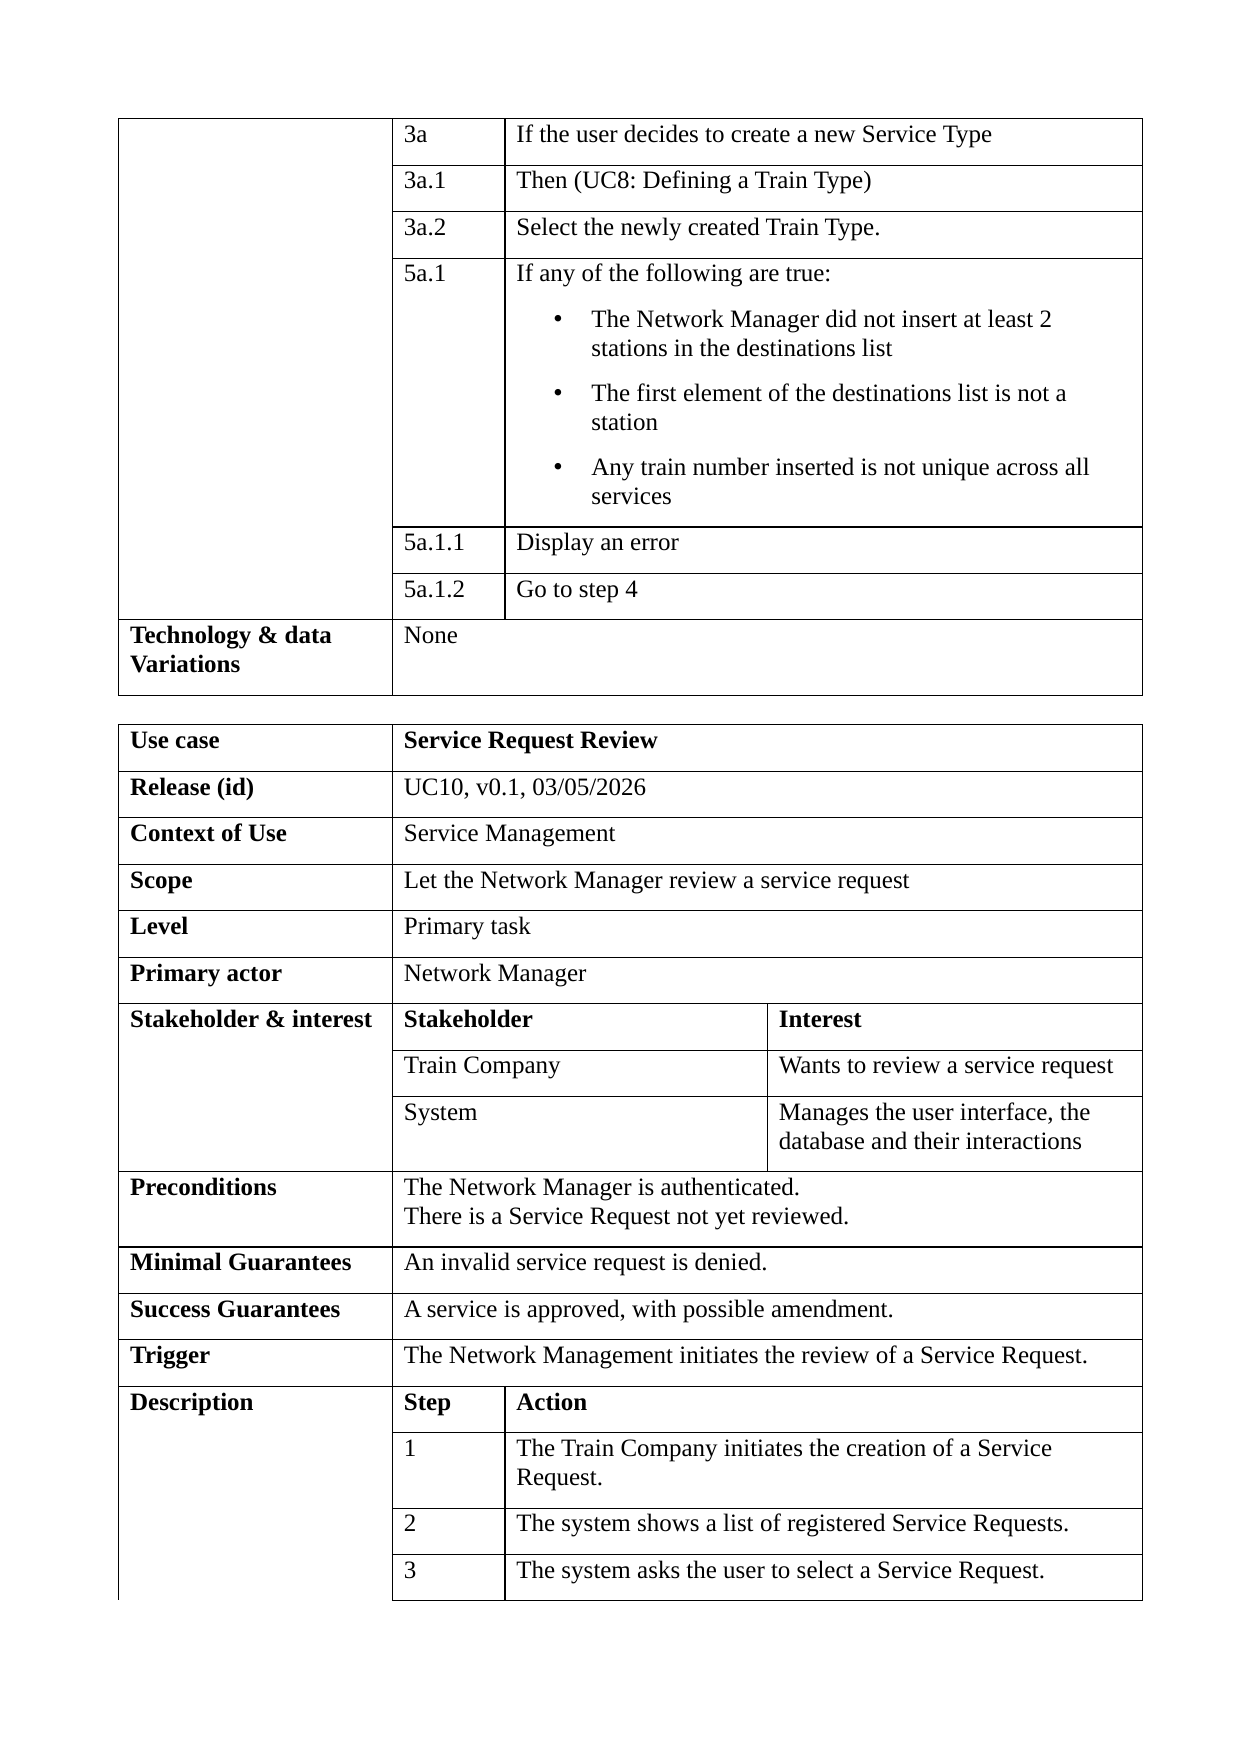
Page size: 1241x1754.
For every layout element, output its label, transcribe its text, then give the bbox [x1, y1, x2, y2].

table_cell The Network Management initiates the review of a Service Request. [393, 1340, 1142, 1386]
table_cell UC10, v0.1, 03/05/2026 [393, 772, 1142, 817]
table_cell 3 [393, 1555, 504, 1600]
table_cell 3a.1 [393, 166, 504, 211]
table_cell Success Guarantees [119, 1294, 392, 1339]
table_cell 5a.1.1 [393, 528, 504, 573]
table_cell The Train Company initiates the creation of a Service Request. [506, 1433, 1142, 1507]
table_cell The system asks the user to select a Service Request. [506, 1555, 1142, 1600]
table_cell Let the Network Manager review a service request [393, 865, 1142, 910]
table_cell Level [119, 911, 392, 957]
table_cell 3a.2 [393, 212, 504, 257]
table_header Use case [119, 725, 392, 771]
table_cell [119, 119, 392, 619]
table_cell The Network Manager is authenticated. There is a Service Request not yet reviewed. [393, 1172, 1142, 1246]
table_header Service Request Review [393, 725, 1142, 771]
table_cell 1 [393, 1433, 504, 1507]
table_cell Stakeholder [393, 1004, 767, 1049]
table_cell Manages the user interface, the database and their interactions [768, 1097, 1142, 1171]
table_cell If any of the following are true: The Network Manager did not insert at least 2 stations in the destinations list The first element of the destinations list is not a station Any train number inserted is not unique across all services [506, 259, 1142, 526]
table_cell Then (UC8: Defining a Train Type) [506, 166, 1142, 211]
table_cell Network Manager [393, 958, 1142, 1003]
table_cell Select the newly created Train Type. [506, 212, 1142, 257]
table_cell 2 [393, 1509, 504, 1554]
table_cell Technology & data Variations [119, 620, 392, 694]
table_cell Trigger [119, 1340, 392, 1386]
table_cell Display an error [506, 528, 1142, 573]
table_cell 5a.1.2 [393, 574, 504, 619]
table_cell Train Company [393, 1051, 767, 1096]
table_cell A service is approved, with possible amendment. [393, 1294, 1142, 1339]
table_cell Step [393, 1387, 504, 1432]
table_cell System [393, 1097, 767, 1171]
table_cell Context of Use [119, 818, 392, 864]
table_cell Service Management [393, 818, 1142, 864]
table_cell Wants to review a service request [768, 1051, 1142, 1096]
table_cell Go to step 4 [506, 574, 1142, 619]
table_cell None [393, 620, 1142, 694]
table_cell Action [506, 1387, 1142, 1432]
table_cell Minimal Guarantees [119, 1248, 392, 1293]
table_cell Scope [119, 865, 392, 910]
table_cell 5a.1 [393, 259, 504, 526]
table_cell Description [119, 1387, 392, 1600]
table_cell Interest [768, 1004, 1142, 1049]
table_cell 3a [393, 119, 504, 164]
table_cell The system shows a list of registered Service Requests. [506, 1509, 1142, 1554]
table_cell An invalid service request is denied. [393, 1248, 1142, 1293]
table_cell Primary task [393, 911, 1142, 957]
table_cell Release (id) [119, 772, 392, 817]
table_cell If the user decides to create a new Service Type [506, 119, 1142, 164]
table_cell Stakeholder & interest [119, 1004, 392, 1171]
table_cell Preconditions [119, 1172, 392, 1246]
table_cell Primary actor [119, 958, 392, 1003]
